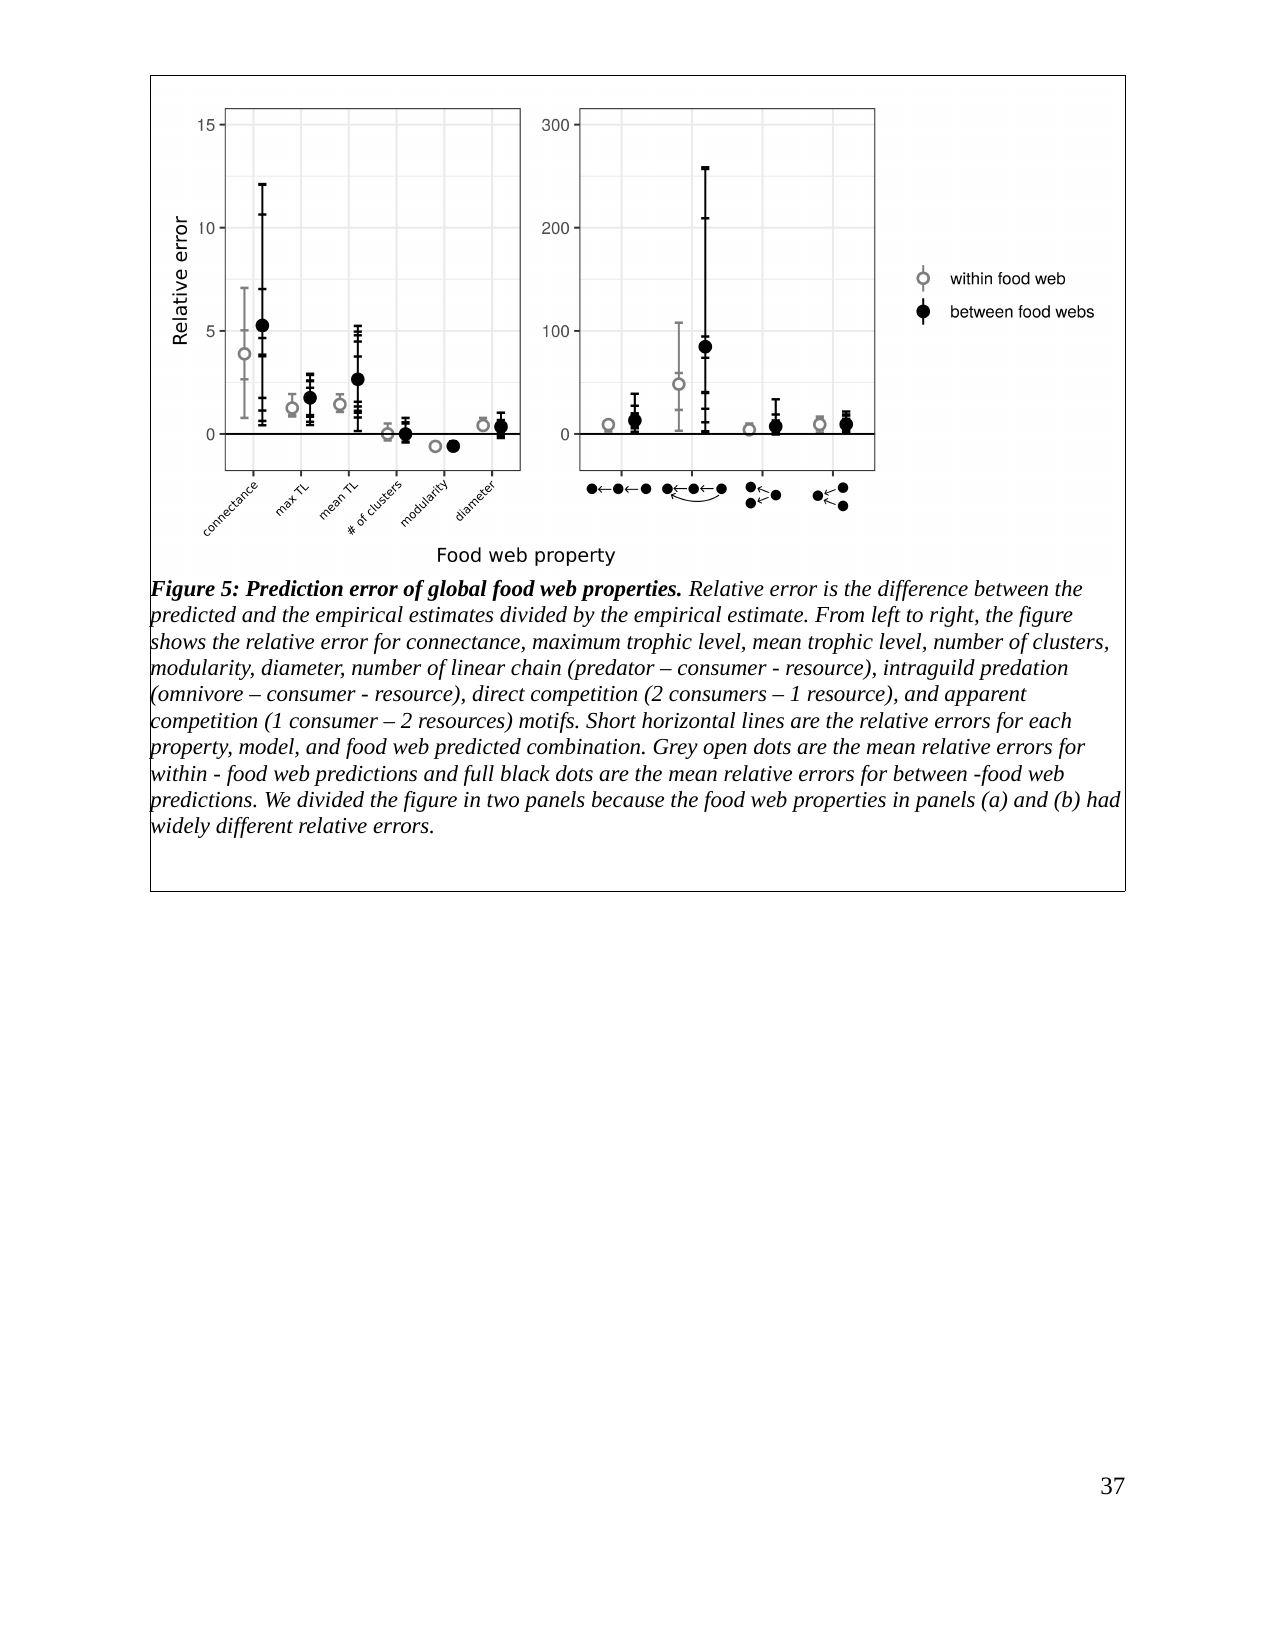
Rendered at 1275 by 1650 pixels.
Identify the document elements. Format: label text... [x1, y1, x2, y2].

text Figure 5: Prediction error of global food web properties. Relative error is the difference between the predicted and the empirical estimates divided by the empirical estimate. From left to right, the figure shows the relative error for connectance, maximum trophic level, mean trophic level, number of clusters, modularity, diameter, number of linear chain (predator – consumer - resource), intraguild predation (omnivore – consumer - resource), direct competition (2 consumers – 1 resource), and apparent competition (1 consumer – 2 resources) motifs. Short horizontal lines are the relative errors for each property, model, and food web predicted combination. Grey open dots are the mean relative errors for within - food web predictions and full black dots are the mean relative errors for between -food web predictions. We divided the figure in two panels because the food web properties in panels (a) and (b) had widely different relative errors. [151, 576, 1125, 839]
